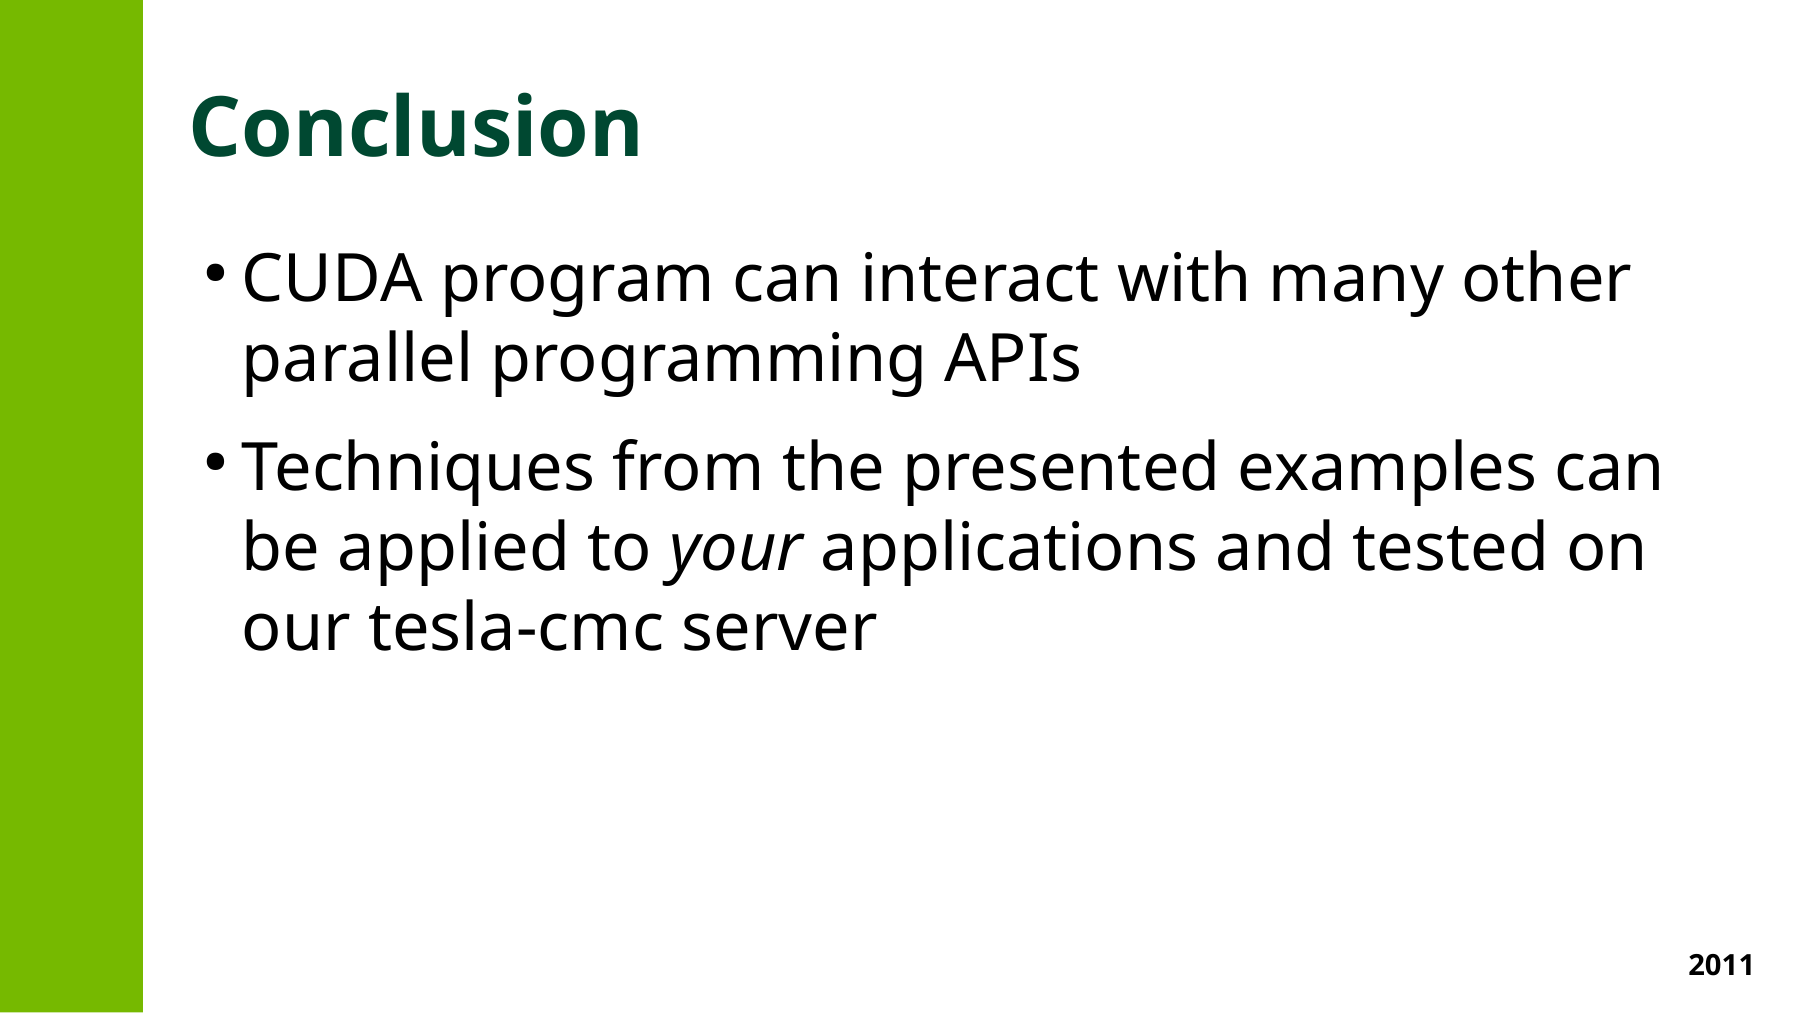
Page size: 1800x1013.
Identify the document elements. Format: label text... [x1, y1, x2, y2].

title Conclusion [188, 40, 1733, 211]
list CUDA program can interact with many other parallel programming APIs Techniques from the presented examples can be applied to your applications and tested on our tesla-cmc server [188, 227, 1733, 976]
